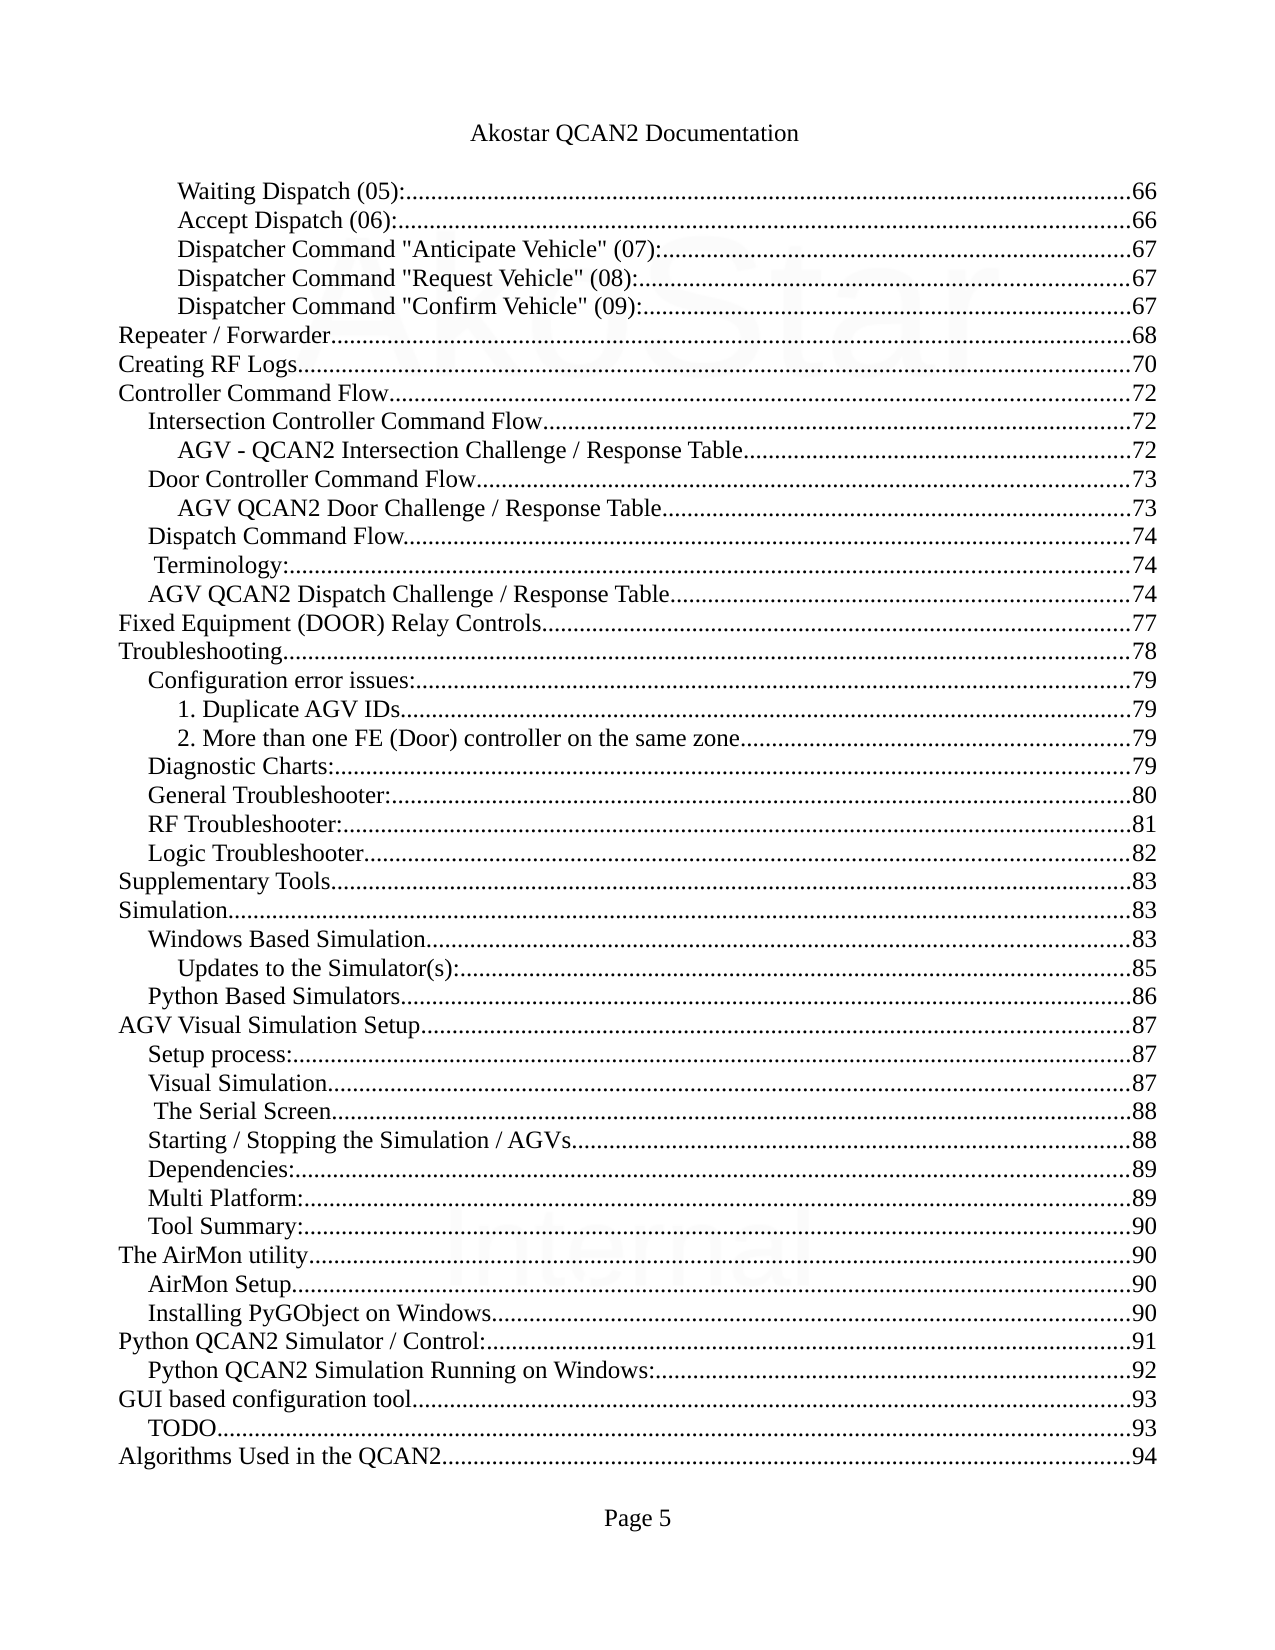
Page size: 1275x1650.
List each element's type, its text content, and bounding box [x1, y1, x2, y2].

text Multi Platform: 89 [148, 1183, 1157, 1211]
text Python QCAN2 Simulation Running on Windows: 92 [148, 1355, 1157, 1384]
text Creating RF Logs 70 [118, 349, 1157, 378]
text Dispatcher Command "Confirm Vehicle" (09): 67 [177, 291, 1157, 320]
text AirMon Setup 90 [148, 1269, 1157, 1298]
text TODO. 93 [148, 1413, 1157, 1441]
text 1. Duplicate AGV IDs 79 [177, 694, 1157, 723]
text Troubleshooting 78 [118, 636, 1157, 665]
text Controller Command Flow 72 [118, 378, 1157, 406]
text Visual Simulation 87 [148, 1068, 1157, 1096]
text Configuration error issues: 79 [148, 665, 1157, 694]
text Supplementary Tools 83 [118, 866, 1157, 895]
text Algorithms Used in the QCAN2 94 [118, 1441, 1157, 1470]
text Door Controller Command Flow 73 [148, 464, 1157, 493]
text Accept Dispatch (06): 66 [177, 205, 1157, 234]
text The Serial Screen 88 [148, 1096, 1157, 1125]
text Installing PyGObject on Windows. 90 [148, 1298, 1157, 1326]
text Simulation 83 [118, 895, 1157, 924]
text RF Troubleshooter: 81 [148, 809, 1157, 838]
text AGV QCAN2 Dispatch Challenge / Response Table 74 [148, 579, 1157, 608]
text General Troubleshooter: 80 [148, 780, 1157, 809]
text Intersection Controller Command Flow 72 [148, 406, 1157, 435]
text Terminology: 74 [148, 550, 1157, 579]
text The AirMon utility 90 [118, 1240, 1157, 1269]
text GUI based configuration tool. 93 [118, 1384, 1157, 1413]
text Logic Troubleshooter 82 [148, 838, 1157, 866]
text Python QCAN2 Simulator / Control: 91 [118, 1326, 1157, 1355]
text Updates to the Simulator(s): 85 [177, 953, 1157, 981]
text Tool Summary: 90 [148, 1211, 1157, 1240]
text AGV - QCAN2 Intersection Challenge / Response Table 72 [177, 435, 1157, 464]
text Dispatcher Command "Anticipate Vehicle" (07): 67 [177, 234, 1157, 263]
text AGV Visual Simulation Setup 87 [118, 1010, 1157, 1039]
text Python Based Simulators 86 [148, 981, 1157, 1010]
text Starting / Stopping the Simulation / AGVs 88 [148, 1125, 1157, 1154]
text Dispatcher Command "Request Vehicle" (08): 67 [177, 263, 1157, 291]
text Diagnostic Charts: 79 [148, 751, 1157, 780]
text Repeater / Forwarder 68 [118, 320, 1157, 349]
text Windows Based Simulation 83 [148, 924, 1157, 953]
text 2. More than one FE (Door) controller on the same zone. 79 [177, 723, 1157, 751]
text Dispatch Command Flow. 74 [148, 521, 1157, 550]
text Dependencies: 89 [148, 1154, 1157, 1183]
text AGV QCAN2 Door Challenge / Response Table 73 [177, 493, 1157, 521]
text Setup process: 87 [148, 1039, 1157, 1068]
text Fixed Equipment (DOOR) Relay Controls 77 [118, 608, 1157, 636]
text Waiting Dispatch (05): 66 [177, 176, 1157, 205]
